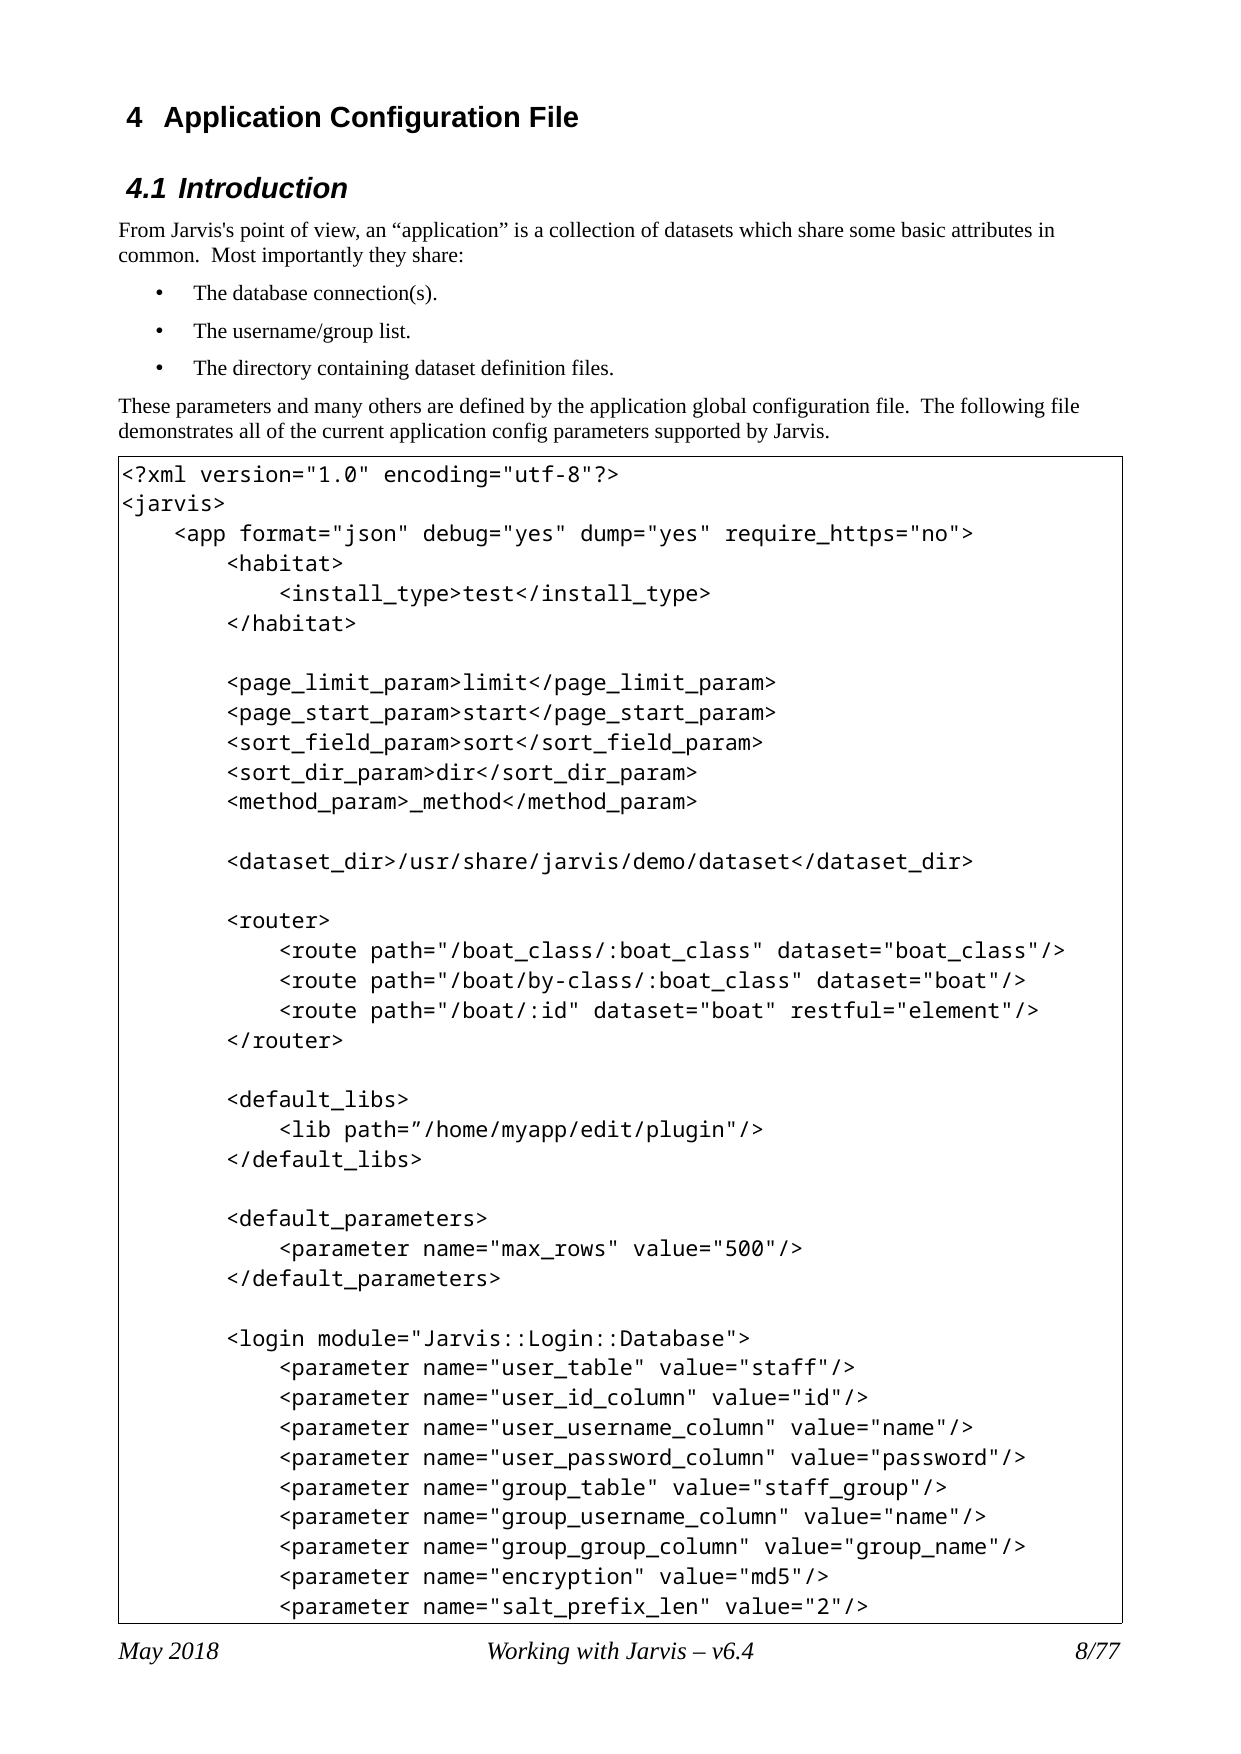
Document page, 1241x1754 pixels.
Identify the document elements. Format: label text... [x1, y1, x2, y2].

text <parameter name="max_rows" value="500"/> [119, 1231, 1122, 1260]
text </router> [119, 1022, 1122, 1054]
text <route path="/boat_class/:boat_class" dataset="boat_class"/> [119, 933, 1122, 962]
text These parameters and many others are defined by the application global configuration file. The following file demonstrates all of the current application config parameters supported by Jarvis. [118, 393, 1122, 443]
text </default_parameters> [119, 1260, 1122, 1293]
text <parameter name="group_table" value="staff_group"/> [119, 1469, 1122, 1499]
list The database connection(s). [156, 280, 1122, 305]
text <parameter name="group_username_column" value="name"/> [119, 1499, 1122, 1528]
text <app format="json" debug="yes" dump="yes" require_https="no"> [119, 516, 1122, 545]
text <parameter name="user_password_column" value="password"/> [119, 1439, 1122, 1469]
text <router> [119, 903, 1122, 933]
text <parameter name="group_group_column" value="group_name"/> [119, 1528, 1122, 1558]
text <jarvis> [119, 486, 1122, 516]
text <sort_dir_param>dir</sort_dir_param> [119, 754, 1122, 784]
text </default_libs> [119, 1141, 1122, 1174]
text <?xml version="1.0" encoding="utf-8"?> [119, 457, 1122, 486]
text <route path="/boat/by-class/:boat_class" dataset="boat"/> [119, 962, 1122, 992]
text <lib path=”/home/myapp/edit/plugin"/> [119, 1111, 1122, 1141]
list The username/group list. [156, 318, 1122, 343]
text From Jarvis's point of view, an “application” is a collection of datasets which share some basic attributes in common. Most importantly they share: [118, 217, 1122, 267]
text <sort_field_param>sort</sort_field_param> [119, 724, 1122, 754]
text <parameter name="user_id_column" value="id"/> [119, 1379, 1122, 1409]
text </habitat> [119, 605, 1122, 637]
subtitle Application Configuration File [118, 100, 1122, 133]
list The directory containing dataset definition files. [156, 355, 1122, 381]
text <route path="/boat/:id" dataset="boat" restful="element"/> [119, 992, 1122, 1022]
text <page_start_param>start</page_start_param> [119, 694, 1122, 724]
text <login module="Jarvis::Login::Database"> [119, 1320, 1122, 1350]
text <page_limit_param>limit</page_limit_param> [119, 664, 1122, 694]
text <parameter name="salt_prefix_len" value="2"/> [119, 1588, 1122, 1623]
text <install_type>test</install_type> [119, 575, 1122, 605]
subtitle Introduction [118, 171, 1122, 204]
text <method_param>_method</method_param> [119, 784, 1122, 816]
text <parameter name="user_table" value="staff"/> [119, 1350, 1122, 1379]
text <default_libs> [119, 1082, 1122, 1111]
text <parameter name="user_username_column" value="name"/> [119, 1409, 1122, 1439]
text <habitat> [119, 545, 1122, 575]
text <default_parameters> [119, 1201, 1122, 1231]
text <parameter name="encryption" value="md5"/> [119, 1558, 1122, 1588]
text <dataset_dir>/usr/share/jarvis/demo/dataset</dataset_dir> [119, 843, 1122, 876]
